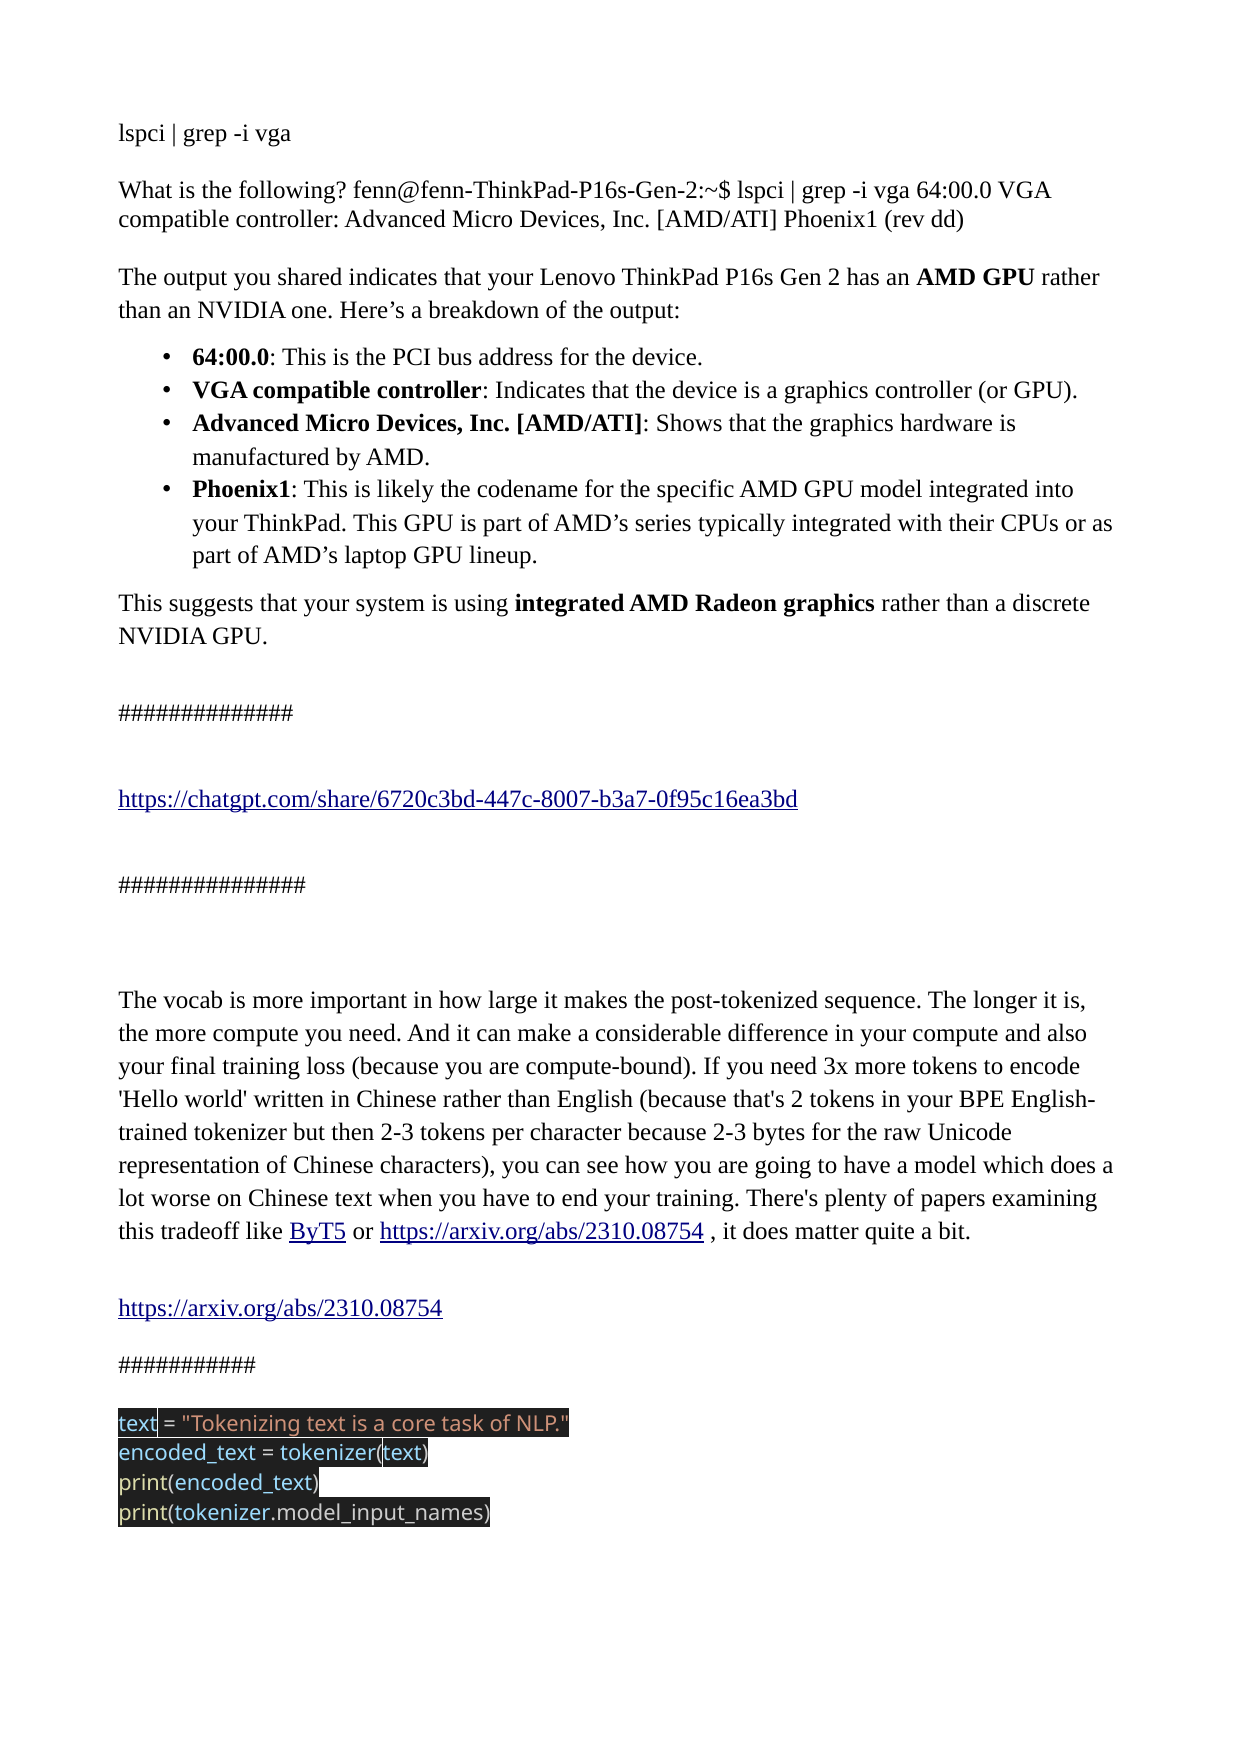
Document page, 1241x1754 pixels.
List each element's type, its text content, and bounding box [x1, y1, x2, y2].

text The output you shared indicates that your Lenovo ThinkPad P16s Gen 2 has an AMD GPU rather than an NVIDIA one. Here’s a breakdown of the output: [118, 262, 1122, 324]
text The vocab is more important in how large it makes the post-tokenized sequence. The longer it is, the more compute you need. And it can make a considerable difference in your compute and also your final training loss (because you are compute-bound). If you need 3x more tokens to encode 'Hello world' written in Chinese rather than English (because that's 2 tokens in your BPE English-trained tokenizer but then 2-3 tokens per character because 2-3 bytes for the raw Unicode representation of Chinese characters), you can see how you are going to have a model which does a lot worse on Chinese text when you have to end your training. There's plenty of papers examining this tradeoff like ByT5 or https://arxiv.org/abs/2310.08754 , it does matter quite a bit. [118, 985, 1122, 1245]
text encoded_text = tokenizer(text) [118, 1437, 1122, 1467]
text ############## [118, 698, 1122, 726]
list VGA compatible controller: Indicates that the device is a graphics controller (or GPU). [162, 376, 1122, 404]
text ########### [118, 1350, 1122, 1379]
text print(encoded_text) [118, 1467, 1122, 1497]
list Phoenix1: This is likely the codename for the specific AMD GPU model integrated into your ThinkPad. This GPU is part of AMD’s series typically integrated with their CPUs or as part of AMD’s laptop GPU lineup. [162, 474, 1122, 569]
text https://arxiv.org/abs/2310.08754 [118, 1293, 1122, 1321]
text print(tokenizer.model_input_names) [118, 1497, 1122, 1527]
list 64:00.0: This is the PCI bus address for the device. [162, 342, 1122, 371]
list Advanced Micro Devices, Inc. [AMD/ATI]: Shows that the graphics hardware is manufactured by AMD. [162, 408, 1122, 470]
text text = "Tokenizing text is a core task of NLP." [118, 1408, 1122, 1437]
text ############### [118, 870, 1122, 899]
text This suggests that your system is using integrated AMD Radeon graphics rather than a discrete NVIDIA GPU. [118, 588, 1122, 650]
text What is the following? fenn@fenn-ThinkPad-P16s-Gen-2:~$ lspci | grep -i vga 64:00.0 VGA compatible controller: Advanced Micro Devices, Inc. [AMD/ATI] Phoenix1 (rev dd) [118, 176, 1122, 233]
text lspci | grep -i vga [118, 118, 1122, 147]
text https://chatgpt.com/share/6720c3bd-447c-8007-b3a7-0f95c16ea3bd [118, 784, 1122, 813]
